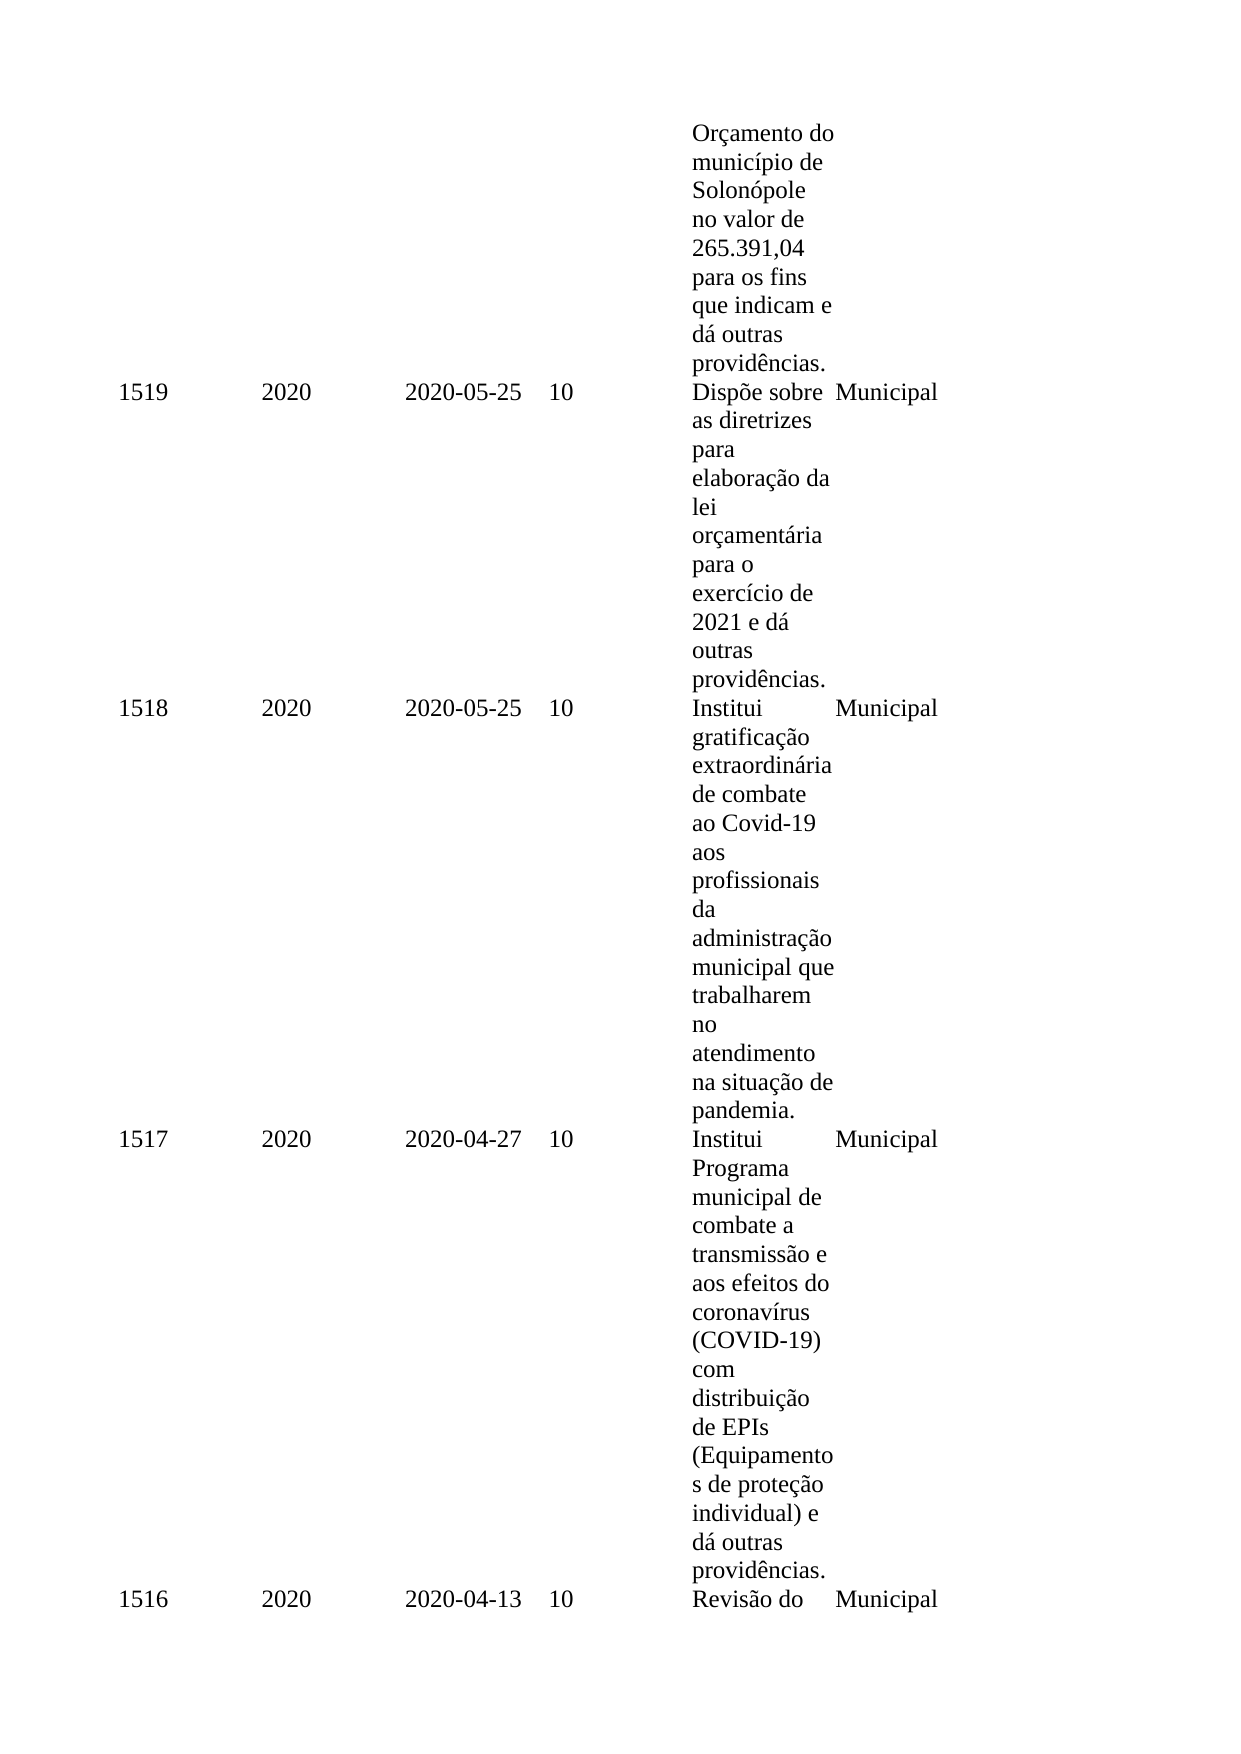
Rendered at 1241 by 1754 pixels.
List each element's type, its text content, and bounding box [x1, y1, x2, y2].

table_cell [548, 118, 692, 377]
table_cell Municipal [835, 377, 979, 693]
table_cell 10 [548, 1124, 692, 1584]
table_cell 10 [548, 693, 692, 1124]
table_cell 1516 [118, 1584, 261, 1613]
table_cell 2020-05-25 [405, 377, 548, 693]
table_cell Institui gratificação extraordinária de combate ao Covid-19 aos profissionais da administração municipal que trabalharem no atendimento na situação de pandemia. [692, 693, 835, 1124]
table_cell Revisão do [692, 1584, 835, 1613]
table_cell 1517 [118, 1124, 261, 1584]
table_cell 2020-04-13 [405, 1584, 548, 1613]
table_cell 2020 [261, 693, 405, 1124]
table_cell [405, 118, 548, 377]
table_cell Municipal [835, 1584, 979, 1613]
table_cell [979, 1584, 1122, 1613]
table_cell 2020 [261, 1124, 405, 1584]
table_cell [261, 118, 405, 377]
table_cell 1518 [118, 693, 261, 1124]
table_cell [979, 377, 1122, 693]
table_cell [979, 693, 1122, 1124]
table_cell [835, 118, 979, 377]
table_cell 10 [548, 377, 692, 693]
table_cell 2020-05-25 [405, 693, 548, 1124]
table_cell 10 [548, 1584, 692, 1613]
table_cell Orçamento do município de Solonópole no valor de 265.391,04 para os fins que indicam e dá outras providências. [692, 118, 835, 377]
table_cell 1519 [118, 377, 261, 693]
table_cell Institui Programa municipal de combate a transmissão e aos efeitos do coronavírus (COVID-19) com distribuição de EPIs (Equipamentos de proteção individual) e dá outras providências. [692, 1124, 835, 1584]
table_cell [979, 118, 1122, 377]
table_cell [118, 118, 261, 377]
table_cell Dispõe sobre as diretrizes para elaboração da lei orçamentária para o exercício de 2021 e dá outras providências. [692, 377, 835, 693]
table_cell 2020-04-27 [405, 1124, 548, 1584]
table_cell [979, 1124, 1122, 1584]
table_cell Municipal [835, 1124, 979, 1584]
table_cell Municipal [835, 693, 979, 1124]
table_cell 2020 [261, 377, 405, 693]
table_cell 2020 [261, 1584, 405, 1613]
